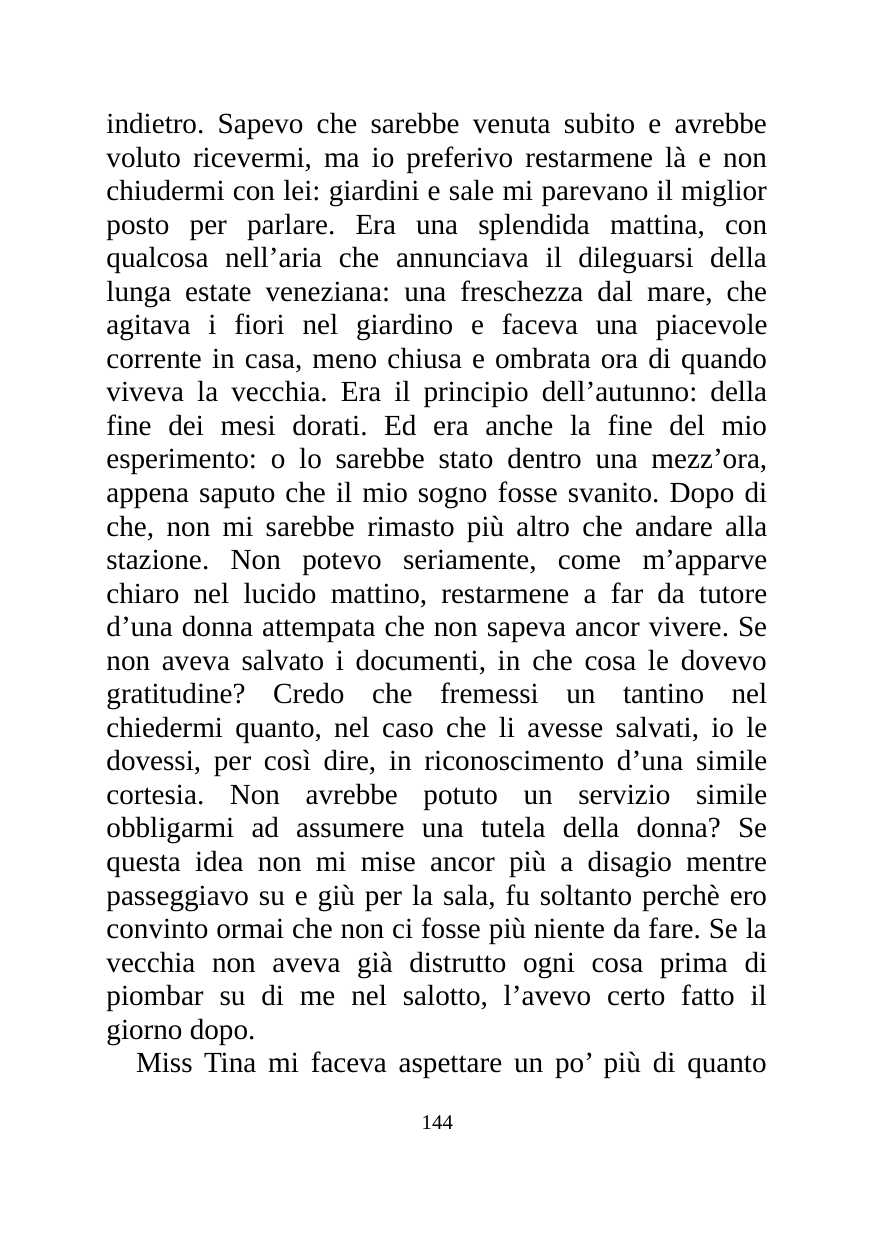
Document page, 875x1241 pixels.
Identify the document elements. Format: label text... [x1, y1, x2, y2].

text indietro. Sapevo che sarebbe venuta subito e avrebbe voluto ricevermi, ma io preferivo restarmene là e non chiudermi con lei: giardini e sale mi parevano il miglior posto per parlare. Era una splendida mattina, con qualcosa nell’aria che annunciava il dileguarsi della lunga estate veneziana: una freschezza dal mare, che agitava i fiori nel giardino e faceva una piacevole corrente in casa, meno chiusa e ombrata ora di quando viveva la vecchia. Era il principio dell’autunno: della fine dei mesi dorati. Ed era anche la fine del mio esperimento: o lo sarebbe stato dentro una mezz’ora, appena saputo che il mio sogno fosse svanito. Dopo di che, non mi sarebbe rimasto più altro che andare alla stazione. Non potevo seriamente, come m’apparve chiaro nel lucido mattino, restarmene a far da tutore d’una donna attempata che non sapeva ancor vivere. Se non aveva salvato i documenti, in che cosa le dovevo gratitudine? Credo che fremessi un tantino nel chiedermi quanto, nel caso che li avesse salvati, io le dovessi, per così dire, in riconoscimento d’una simile cortesia. Non avrebbe potuto un servizio simile obbligarmi ad assumere una tutela della donna? Se questa idea non mi mise ancor più a disagio mentre passeggiavo su e giù per la sala, fu soltanto perchè ero convinto ormai che non ci fosse più niente da fare. Se la vecchia non aveva già distrutto ogni cosa prima di piombar su di me nel salotto, l’avevo certo fatto il giorno dopo. [106, 106, 768, 1045]
text Miss Tina mi faceva aspettare un po’ più di quanto [106, 1045, 768, 1079]
